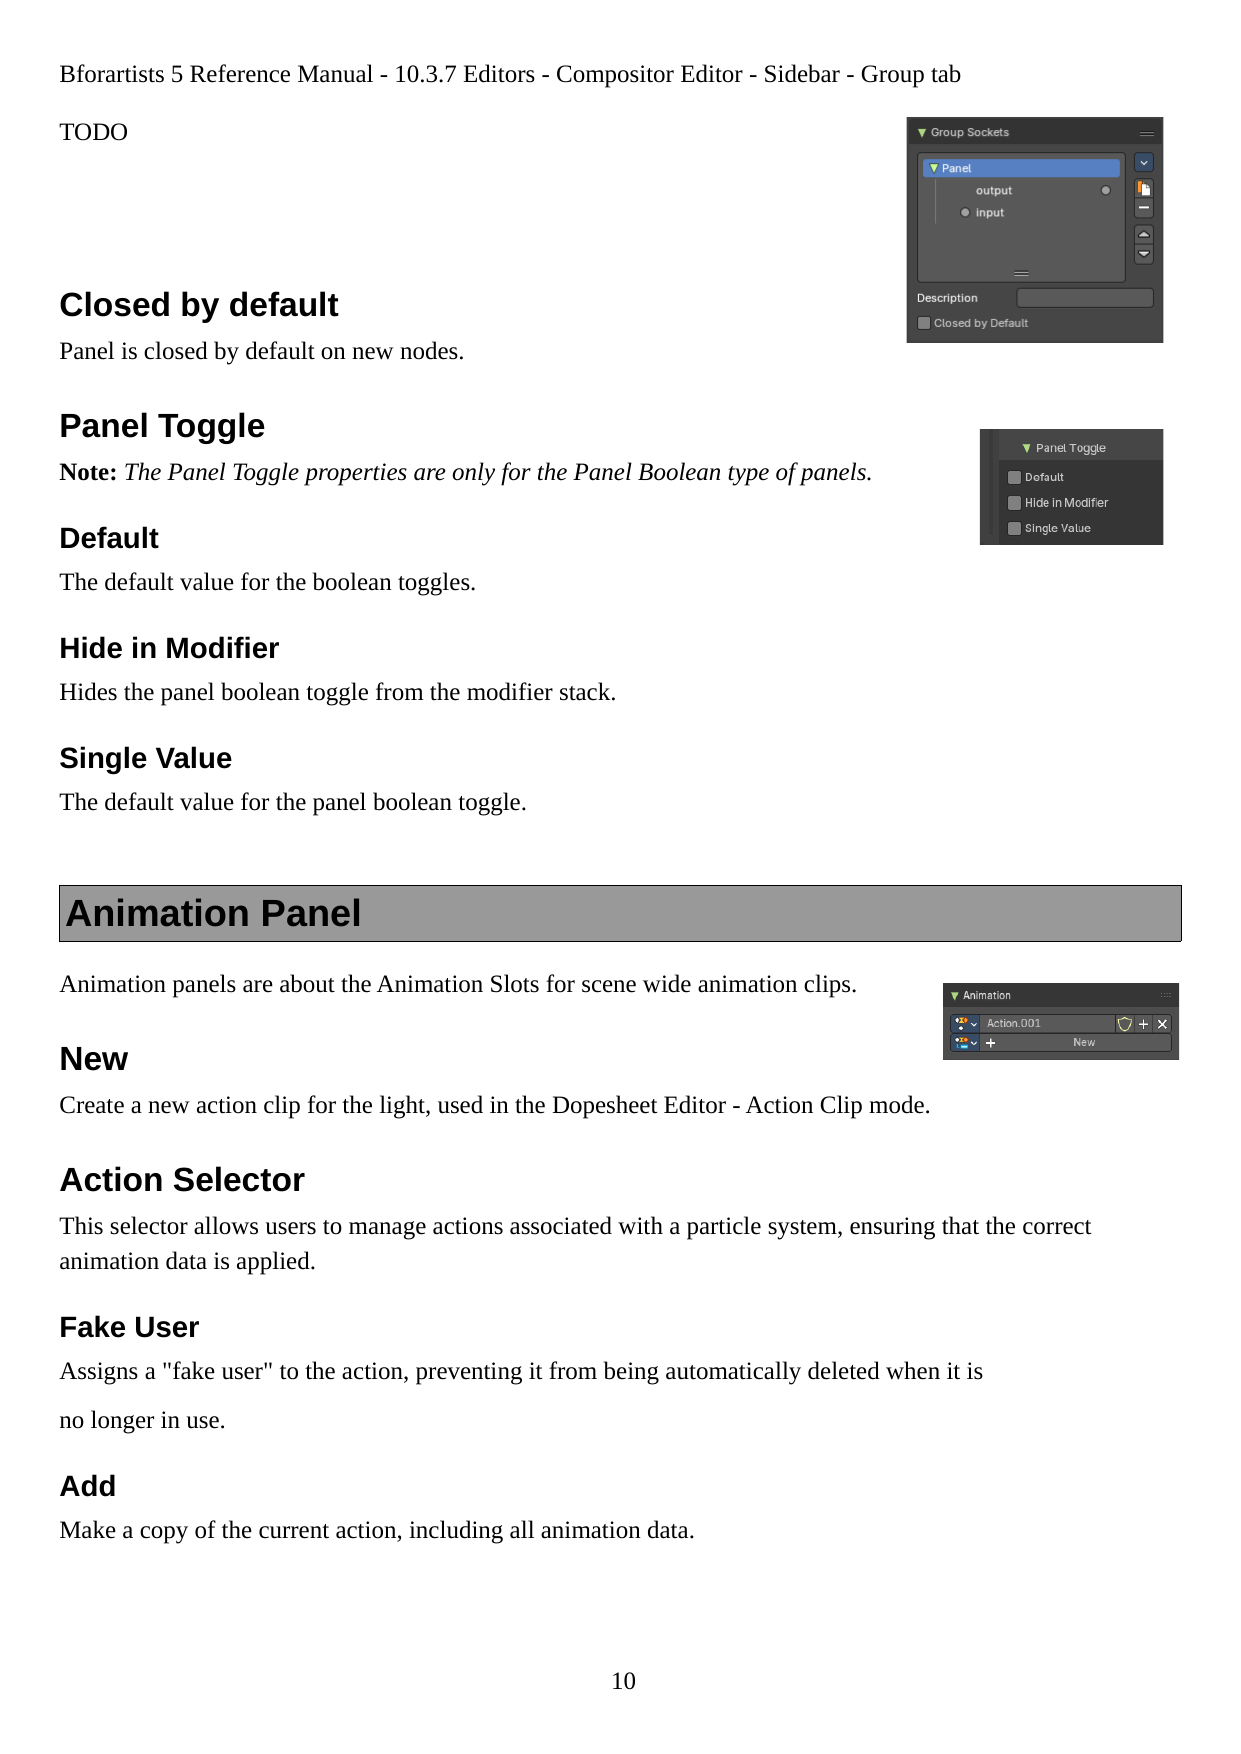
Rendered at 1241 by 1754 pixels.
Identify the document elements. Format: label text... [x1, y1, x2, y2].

text no longer in use. [59, 1405, 1181, 1434]
text The default value for the boolean toggles. [59, 567, 1181, 596]
text Panel is closed by default on new nodes. [59, 336, 1181, 365]
text Assigns a "fake user" to the action, preventing it from being automatically deleted when it is [59, 1356, 1181, 1384]
text This selector allows users to manage actions associated with a particle system, ensuring that the correct animation data is applied. [59, 1211, 1181, 1275]
text Hides the panel boolean toggle from the modifier stack. [59, 677, 1181, 706]
text [1164, 117, 1181, 146]
subtitle Action Selector [59, 1160, 1181, 1199]
subtitle Fake User [59, 1309, 1181, 1343]
text Create a new action clip for the light, used in the Dopesheet Editor - Action Clip mode. [59, 1090, 1181, 1119]
picture [979, 429, 1164, 545]
subtitle New [59, 1039, 1181, 1078]
text Note: The Panel Toggle properties are only for the Panel Boolean type of panels. [59, 457, 979, 486]
text Animation panels are about the Animation Slots for scene wide animation clips. [59, 969, 1181, 998]
subtitle Hide in Modifier [59, 631, 1181, 665]
subtitle Add [59, 1468, 1181, 1502]
picture [906, 117, 1164, 343]
text TODO [59, 117, 906, 146]
picture [943, 983, 1180, 1060]
subtitle Closed by default [59, 285, 906, 324]
subtitle Single Value [59, 741, 1181, 775]
subtitle [1164, 285, 1181, 324]
text Make a copy of the current action, including all animation data. [59, 1515, 1181, 1543]
subtitle Default [59, 521, 1181, 555]
table_header Animation Panel [60, 886, 1181, 941]
subtitle Panel Toggle [59, 406, 1181, 445]
text The default value for the panel boolean toggle. [59, 787, 1181, 816]
